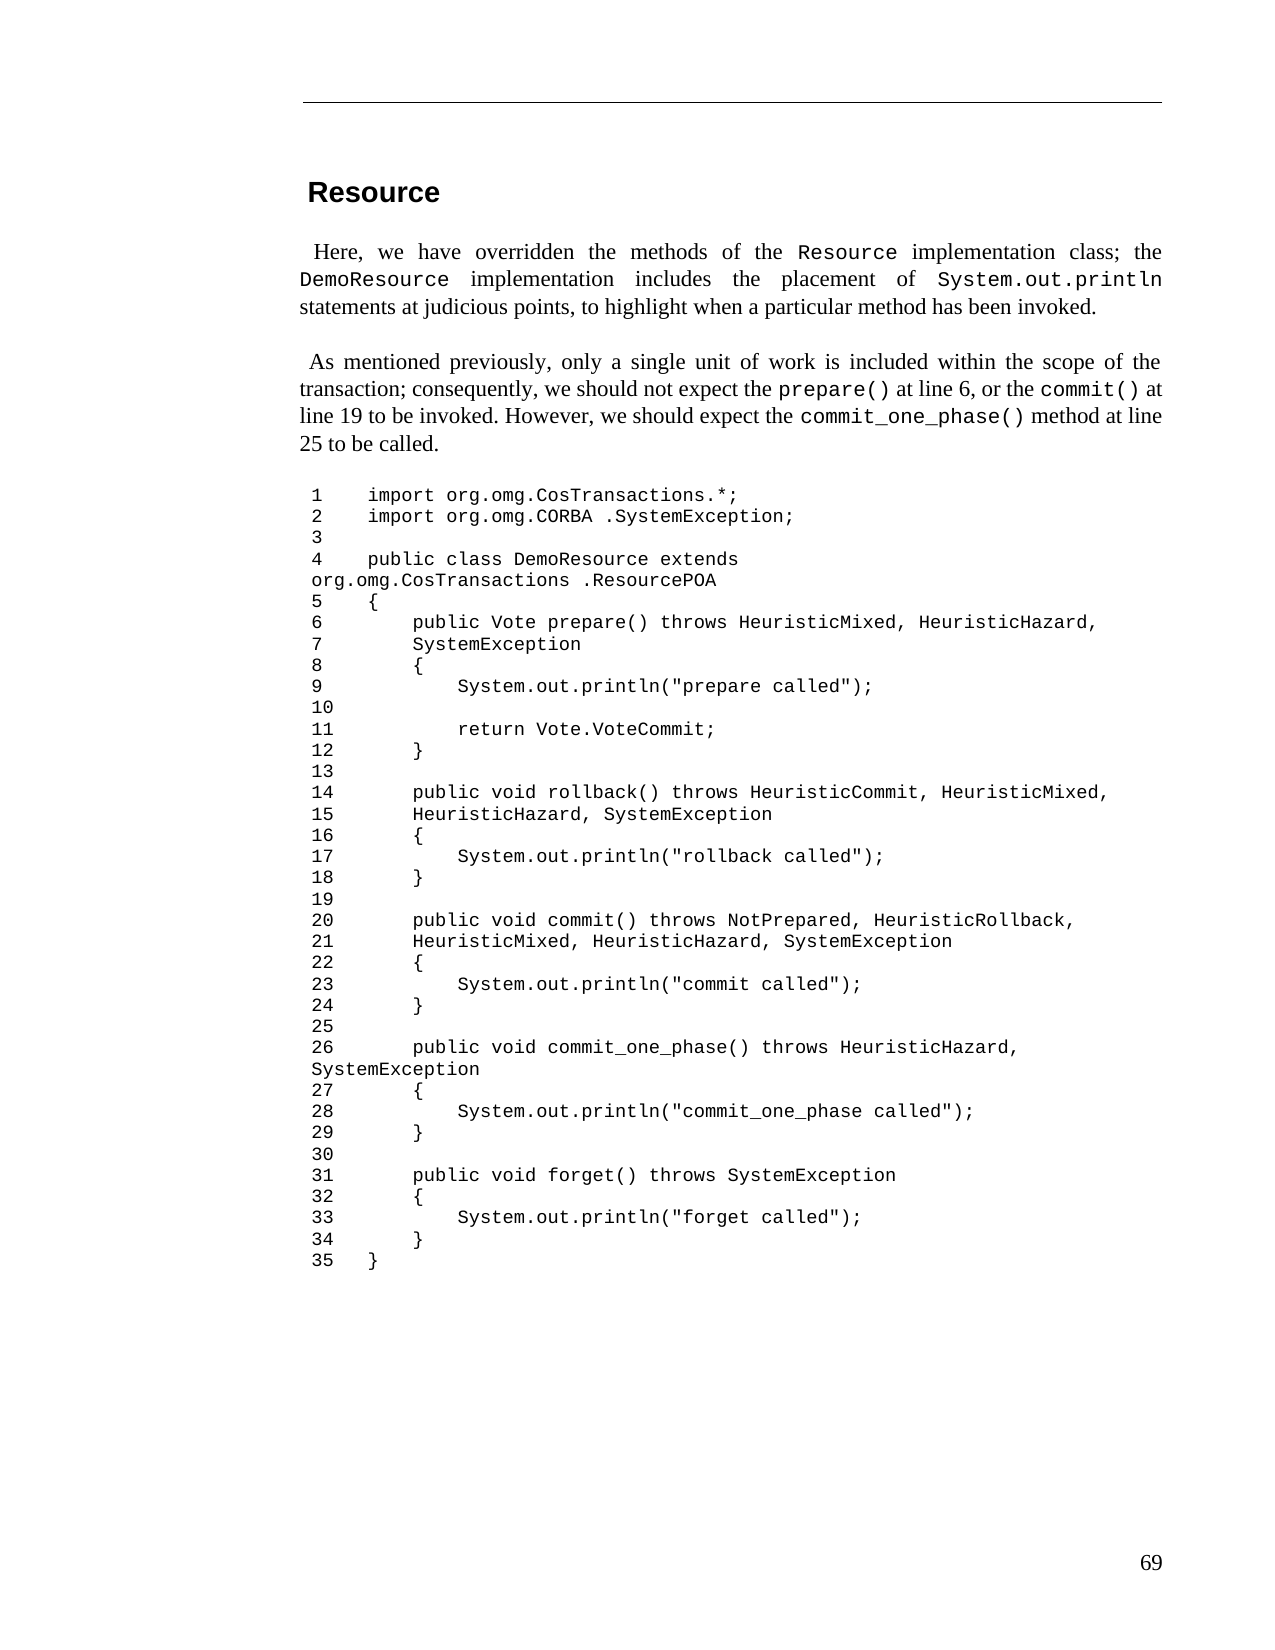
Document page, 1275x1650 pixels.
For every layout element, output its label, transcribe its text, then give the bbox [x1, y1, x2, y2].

text As mentioned previously, only a single unit of work is included within the scope of the transaction; consequently, we should not expect the prepare() at line 6, or the commit() at line 19 to be invoked. However, we should expect the commit_one_phase() method at line 25 to be called. [299, 348, 1162, 456]
subtitle Resource [187, 175, 1162, 208]
text Here, we have overridden the methods of the Resource implementation class; the DemoResource implementation includes the placement of System.out.println statements at judicious points, to highlight when a particular method has been invoked. [299, 238, 1162, 319]
text 1 import org.omg.CosTransactions.*; 2 import org.omg.CORBA .SystemException; 3 4 public class DemoResource extends org.omg.CosTransactions .ResourcePOA 5 { 6 public Vote prepare() throws HeuristicMixed, HeuristicHazard, 7 SystemException 8 { 9 System.out.println("prepare called"); 10 11 return Vote.VoteCommit; 12 } 13 14 public void rollback() throws HeuristicCommit, HeuristicMixed, 15 HeuristicHazard, SystemException 16 { 17 System.out.println("rollback called"); 18 } 19 20 public void commit() throws NotPrepared, HeuristicRollback, 21 HeuristicMixed, HeuristicHazard, SystemException 22 { 23 System.out.println("commit called"); 24 } 25 26 public void commit_one_phase() throws HeuristicHazard, SystemException 27 { 28 System.out.println("commit_one_phase called"); 29 } 30 31 public void forget() throws SystemException 32 { 33 System.out.println("forget called"); 34 } 35 } [311, 486, 1162, 1272]
